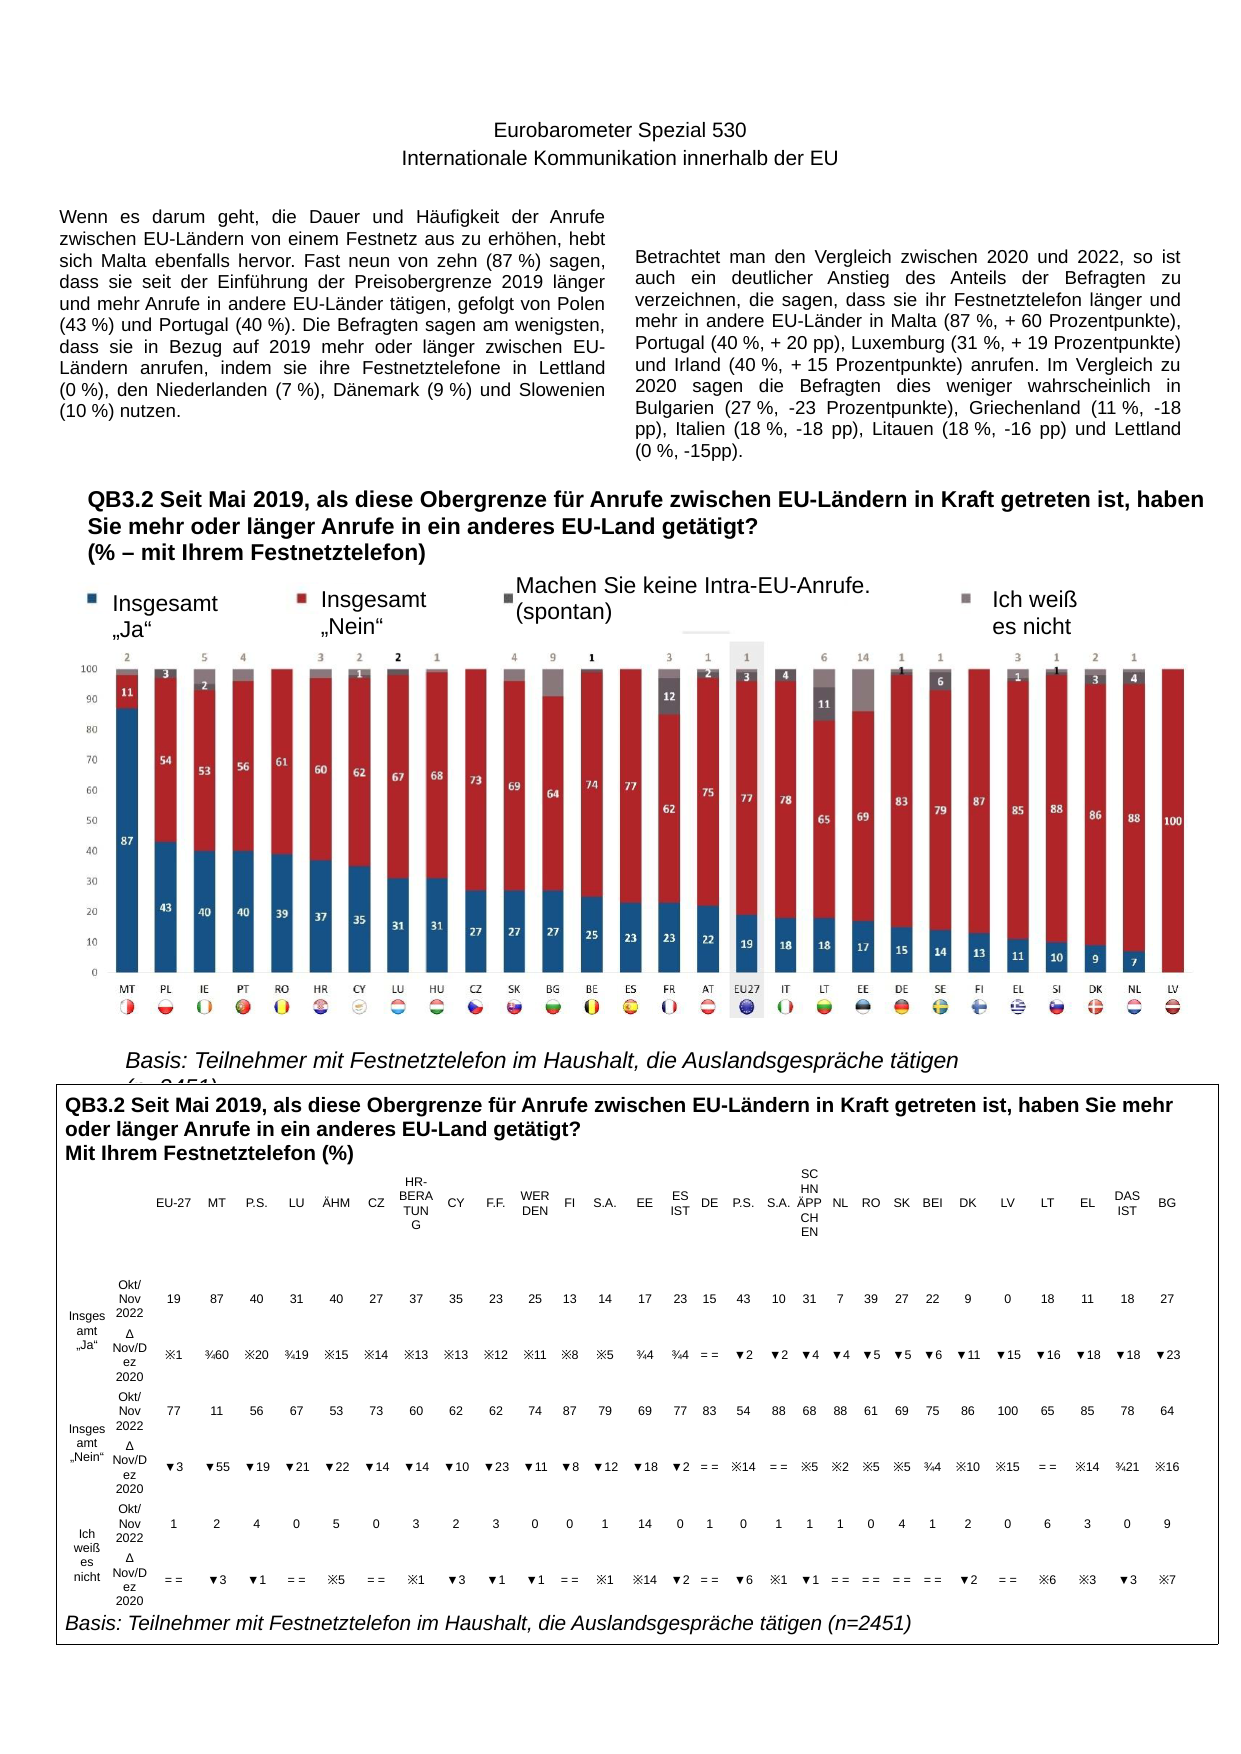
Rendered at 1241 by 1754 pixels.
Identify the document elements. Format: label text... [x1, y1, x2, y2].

table_header EU-27 [150, 1164, 197, 1242]
table_cell ▼11 [948, 1323, 988, 1387]
table_cell 65 [1028, 1387, 1067, 1436]
table_header EL [1068, 1164, 1107, 1242]
table_cell 4 [886, 1499, 917, 1548]
table_header DAS IST [1107, 1164, 1147, 1242]
table_cell 79 [585, 1387, 625, 1436]
table_cell ※14 [625, 1548, 665, 1611]
table_header ÄHM [316, 1164, 356, 1242]
table_cell Okt/Nov 2022 [109, 1274, 150, 1323]
table_cell = = [988, 1548, 1027, 1611]
table_cell 40 [316, 1274, 356, 1323]
table_cell 78 [1107, 1387, 1147, 1436]
table_cell [665, 1242, 696, 1274]
table_cell Δ Nov/Dez 2020 [109, 1548, 150, 1611]
table_cell ¾4 [625, 1323, 665, 1387]
table_cell Insgesamt „Nein“ [65, 1387, 108, 1499]
table_header SCHNÄPPCHEN [794, 1164, 825, 1242]
table_cell [150, 1242, 197, 1274]
table_cell ▼1 [794, 1548, 825, 1611]
table_cell 2 [948, 1499, 988, 1548]
table_cell ※6 [1028, 1548, 1067, 1611]
table_cell 1 [794, 1499, 825, 1548]
table_cell ▼2 [723, 1323, 763, 1387]
table_cell = = [696, 1436, 723, 1499]
table_cell ※5 [886, 1436, 917, 1499]
table_cell [988, 1242, 1027, 1274]
table_cell 3 [396, 1499, 436, 1548]
table_cell ※5 [794, 1436, 825, 1499]
table_cell 13 [554, 1274, 585, 1323]
table_cell ※14 [356, 1323, 396, 1387]
table_cell ▼15 [988, 1323, 1027, 1387]
table_cell ※14 [723, 1436, 763, 1499]
table_cell [396, 1242, 436, 1274]
table_cell ※5 [585, 1323, 625, 1387]
table_cell 61 [856, 1387, 886, 1436]
table_cell ▼3 [1107, 1548, 1147, 1611]
table_cell 35 [436, 1274, 476, 1323]
text Mit Ihrem Festnetztelefon (%) [65, 1140, 1209, 1164]
table_cell 0 [276, 1499, 316, 1548]
table_header NL [825, 1164, 856, 1242]
table_cell 6 [1028, 1499, 1067, 1548]
table_cell ▼4 [794, 1323, 825, 1387]
table_cell ▼6 [723, 1548, 763, 1611]
table_header DE [696, 1164, 723, 1242]
table_cell ▼3 [197, 1548, 237, 1611]
table_cell Insgesamt „Ja“ [65, 1274, 108, 1387]
table_cell ▼10 [436, 1436, 476, 1499]
table_cell [197, 1242, 237, 1274]
table_cell = = [856, 1548, 886, 1611]
table_cell = = [150, 1548, 197, 1611]
table_cell [794, 1242, 825, 1274]
table_cell ▼55 [197, 1436, 237, 1499]
table_cell 15 [696, 1274, 723, 1323]
table_cell 0 [856, 1499, 886, 1548]
table_cell 3 [1068, 1499, 1107, 1548]
table_cell ※5 [856, 1436, 886, 1499]
table_cell ※15 [316, 1323, 356, 1387]
table_cell ※1 [585, 1548, 625, 1611]
table_cell [763, 1242, 794, 1274]
table_cell [276, 1242, 316, 1274]
table_header BG [1147, 1164, 1187, 1242]
table_cell 1 [825, 1499, 856, 1548]
table_cell 43 [723, 1274, 763, 1323]
table_cell 17 [625, 1274, 665, 1323]
table_cell ※15 [988, 1436, 1027, 1499]
table_cell 9 [948, 1274, 988, 1323]
table_cell 0 [988, 1274, 1027, 1323]
table_cell 100 [988, 1387, 1027, 1436]
table_cell = = [554, 1548, 585, 1611]
table_cell = = [696, 1548, 723, 1611]
table_cell ▼22 [316, 1436, 356, 1499]
table_cell 67 [276, 1387, 316, 1436]
table_cell 40 [237, 1274, 276, 1323]
table_cell [65, 1242, 108, 1274]
picture [72, 575, 1195, 1018]
table_cell ▼1 [237, 1548, 276, 1611]
table_cell [723, 1242, 763, 1274]
table_cell 83 [696, 1387, 723, 1436]
table_cell ※14 [1068, 1436, 1107, 1499]
table_cell [356, 1242, 396, 1274]
table_cell [516, 1242, 554, 1274]
table_cell [856, 1242, 886, 1274]
table_cell [886, 1242, 917, 1274]
table_cell Δ Nov/Dez 2020 [109, 1436, 150, 1499]
table_cell 18 [1028, 1274, 1067, 1323]
table_cell [237, 1242, 276, 1274]
table_cell [1068, 1242, 1107, 1274]
text Betrachtet man den Vergleich zwischen 2020 und 2022, so ist auch ein deutlicher Anstieg des Anteils der Befragten zu verzeichnen, die sagen, dass sie ihr Festnetztelefon länger und mehr in andere EU-Länder in Malta (87 %, + 60 Prozentpunkte), Portugal (40 %, + 20 pp), Luxemburg (31 %, + 19 Prozentpunkte) und Irland (40 %, + 15 Prozentpunkte) anrufen. Im Vergleich zu 2020 sagen die Befragten dies weniger wahrscheinlich in Bulgarien (27 %, -23 Prozentpunkte), Griechenland (11 %, -18 pp), Italien (18 %, -18 pp), Litauen (18 %, -16 pp) und Lettland (0 %, -15pp). [635, 246, 1181, 461]
table_cell ※8 [554, 1323, 585, 1387]
table_cell 1 [696, 1499, 723, 1548]
table_cell [109, 1242, 150, 1274]
table_cell 2 [436, 1499, 476, 1548]
table_cell 25 [516, 1274, 554, 1323]
table_cell 5 [316, 1499, 356, 1548]
table_cell 64 [1147, 1387, 1187, 1436]
table_cell ¾19 [276, 1323, 316, 1387]
table_cell = = [696, 1323, 723, 1387]
table_header EE [625, 1164, 665, 1242]
table_cell ▼14 [356, 1436, 396, 1499]
table_cell [1028, 1242, 1067, 1274]
table_cell ¾21 [1107, 1436, 1147, 1499]
table_cell 14 [625, 1499, 665, 1548]
table_cell ▼8 [554, 1436, 585, 1499]
table_cell ※12 [476, 1323, 516, 1387]
table_cell 11 [197, 1387, 237, 1436]
table_cell = = [825, 1548, 856, 1611]
table_cell ¾60 [197, 1323, 237, 1387]
table_cell 88 [763, 1387, 794, 1436]
table_cell 27 [356, 1274, 396, 1323]
table_cell 9 [1147, 1499, 1187, 1548]
table_cell 0 [665, 1499, 696, 1548]
table_cell [1147, 1242, 1187, 1274]
table_cell ▼2 [763, 1323, 794, 1387]
table_cell [696, 1242, 723, 1274]
table_cell 87 [554, 1387, 585, 1436]
table_header P.S. [723, 1164, 763, 1242]
table_cell ▼14 [396, 1436, 436, 1499]
table_cell 1 [763, 1499, 794, 1548]
table_cell [917, 1242, 948, 1274]
table_cell 31 [276, 1274, 316, 1323]
table_cell ▼2 [665, 1548, 696, 1611]
text QB3.2 Seit Mai 2019, als diese Obergrenze für Anrufe zwischen EU-Ländern in Kraft getreten ist, haben Sie mehr oder länger Anrufe in ein anderes EU-Land getätigt? [65, 1092, 1209, 1140]
table_cell ▼18 [1068, 1323, 1107, 1387]
table_cell [554, 1242, 585, 1274]
table_cell 18 [1107, 1274, 1147, 1323]
table_cell ※13 [436, 1323, 476, 1387]
table_cell 0 [988, 1499, 1027, 1548]
table_cell 23 [476, 1274, 516, 1323]
table_cell ※1 [150, 1323, 197, 1387]
table_cell ※20 [237, 1323, 276, 1387]
table_cell [948, 1242, 988, 1274]
table_cell ▼6 [917, 1323, 948, 1387]
table_cell 23 [665, 1274, 696, 1323]
table_cell = = [917, 1548, 948, 1611]
table_cell 77 [150, 1387, 197, 1436]
table_header RO [856, 1164, 886, 1242]
table_cell Okt/Nov 2022 [109, 1387, 150, 1436]
table_cell = = [356, 1548, 396, 1611]
table_cell Ich weiß es nicht [65, 1499, 108, 1611]
table_header S.A. [763, 1164, 794, 1242]
table_cell 68 [794, 1387, 825, 1436]
table_cell = = [276, 1548, 316, 1611]
table_cell 27 [1147, 1274, 1187, 1323]
table_header FI [554, 1164, 585, 1242]
table_cell ▼4 [825, 1323, 856, 1387]
table_cell 10 [763, 1274, 794, 1323]
table_cell 39 [856, 1274, 886, 1323]
table_cell ▼1 [476, 1548, 516, 1611]
table_cell ▼3 [436, 1548, 476, 1611]
table_cell [585, 1242, 625, 1274]
table_cell 2 [197, 1499, 237, 1548]
table_cell ▼18 [1107, 1323, 1147, 1387]
table_header F.F. [476, 1164, 516, 1242]
table_cell ▼5 [856, 1323, 886, 1387]
table_cell ※1 [763, 1548, 794, 1611]
table_header DK [948, 1164, 988, 1242]
table_cell ※5 [316, 1548, 356, 1611]
table_cell ▼19 [237, 1436, 276, 1499]
table_cell 31 [794, 1274, 825, 1323]
table_cell 62 [436, 1387, 476, 1436]
table_cell ▼2 [948, 1548, 988, 1611]
table_cell 11 [1068, 1274, 1107, 1323]
table_cell ※1 [396, 1548, 436, 1611]
table_cell 75 [917, 1387, 948, 1436]
table_cell ※7 [1147, 1548, 1187, 1611]
table_cell ▼23 [476, 1436, 516, 1499]
table_cell [436, 1242, 476, 1274]
table_header ES IST [665, 1164, 696, 1242]
table_cell ¾4 [917, 1436, 948, 1499]
table_cell ▼2 [665, 1436, 696, 1499]
table_cell ▼18 [625, 1436, 665, 1499]
table_cell 4 [237, 1499, 276, 1548]
table_cell 74 [516, 1387, 554, 1436]
table_header MT [197, 1164, 237, 1242]
table_cell ▼5 [886, 1323, 917, 1387]
table_cell 22 [917, 1274, 948, 1323]
table_cell 56 [237, 1387, 276, 1436]
table_header [65, 1164, 108, 1242]
table_header CY [436, 1164, 476, 1242]
table_cell 69 [625, 1387, 665, 1436]
table_header HR-BERATUNG [396, 1164, 436, 1242]
table_cell 0 [554, 1499, 585, 1548]
table_cell 0 [723, 1499, 763, 1548]
table_cell [825, 1242, 856, 1274]
table_cell = = [763, 1436, 794, 1499]
table_cell 85 [1068, 1387, 1107, 1436]
table_cell 1 [585, 1499, 625, 1548]
table_cell ※10 [948, 1436, 988, 1499]
table_cell ▼3 [150, 1436, 197, 1499]
table_header P.S. [237, 1164, 276, 1242]
table_cell Okt/Nov 2022 [109, 1499, 150, 1548]
table_header SK [886, 1164, 917, 1242]
table_cell 62 [476, 1387, 516, 1436]
table_cell ▼23 [1147, 1323, 1187, 1387]
table_cell [316, 1242, 356, 1274]
table_cell 27 [886, 1274, 917, 1323]
table_cell Δ Nov/Dez 2020 [109, 1323, 150, 1387]
table_cell 86 [948, 1387, 988, 1436]
table_cell 0 [356, 1499, 396, 1548]
table_cell [625, 1242, 665, 1274]
table_header WERDEN [516, 1164, 554, 1242]
table_cell 69 [886, 1387, 917, 1436]
table_header [109, 1164, 150, 1242]
table_cell 87 [197, 1274, 237, 1323]
table_cell 54 [723, 1387, 763, 1436]
table_cell 53 [316, 1387, 356, 1436]
table_cell ▼21 [276, 1436, 316, 1499]
table_cell ※16 [1147, 1436, 1187, 1499]
table_cell 60 [396, 1387, 436, 1436]
table_header LU [276, 1164, 316, 1242]
table_header LT [1028, 1164, 1067, 1242]
table_cell 88 [825, 1387, 856, 1436]
table_cell ※3 [1068, 1548, 1107, 1611]
table_cell ※11 [516, 1323, 554, 1387]
table_cell [476, 1242, 516, 1274]
table_cell 1 [150, 1499, 197, 1548]
table_cell 1 [917, 1499, 948, 1548]
table_cell 19 [150, 1274, 197, 1323]
table_cell ▼16 [1028, 1323, 1067, 1387]
table_cell ※13 [396, 1323, 436, 1387]
table_cell ¾4 [665, 1323, 696, 1387]
table_cell ▼1 [516, 1548, 554, 1611]
table_cell ※2 [825, 1436, 856, 1499]
table_cell [1107, 1242, 1147, 1274]
table_header LV [988, 1164, 1027, 1242]
table_cell 73 [356, 1387, 396, 1436]
table_cell ▼11 [516, 1436, 554, 1499]
table_cell ▼12 [585, 1436, 625, 1499]
text Wenn es darum geht, die Dauer und Häufigkeit der Anrufe zwischen EU-Ländern von einem Festnetz aus zu erhöhen, hebt sich Malta ebenfalls hervor. Fast neun von zehn (87 %) sagen, dass sie seit der Einführung der Preisobergrenze 2019 länger und mehr Anrufe in andere EU-Länder tätigen, gefolgt von Polen (43 %) und Portugal (40 %). Die Befragten sagen am wenigsten, dass sie in Bezug auf 2019 mehr oder länger zwischen EU-Ländern anrufen, indem sie ihre Festnetztelefone in Lettland (0 %), den Niederlanden (7 %), Dänemark (9 %) und Slowenien (10 %) nutzen. [59, 206, 605, 422]
table_cell 37 [396, 1274, 436, 1323]
table_cell 0 [516, 1499, 554, 1548]
table_cell 3 [476, 1499, 516, 1548]
table_cell 14 [585, 1274, 625, 1323]
table_cell 77 [665, 1387, 696, 1436]
text Basis: Teilnehmer mit Festnetztelefon im Haushalt, die Auslandsgespräche tätigen (n=2451) [65, 1611, 1209, 1635]
table_header CZ [356, 1164, 396, 1242]
table_header BEI [917, 1164, 948, 1242]
table_cell 7 [825, 1274, 856, 1323]
table_header S.A. [585, 1164, 625, 1242]
table_cell = = [886, 1548, 917, 1611]
table_cell = = [1028, 1436, 1067, 1499]
table_cell 0 [1107, 1499, 1147, 1548]
